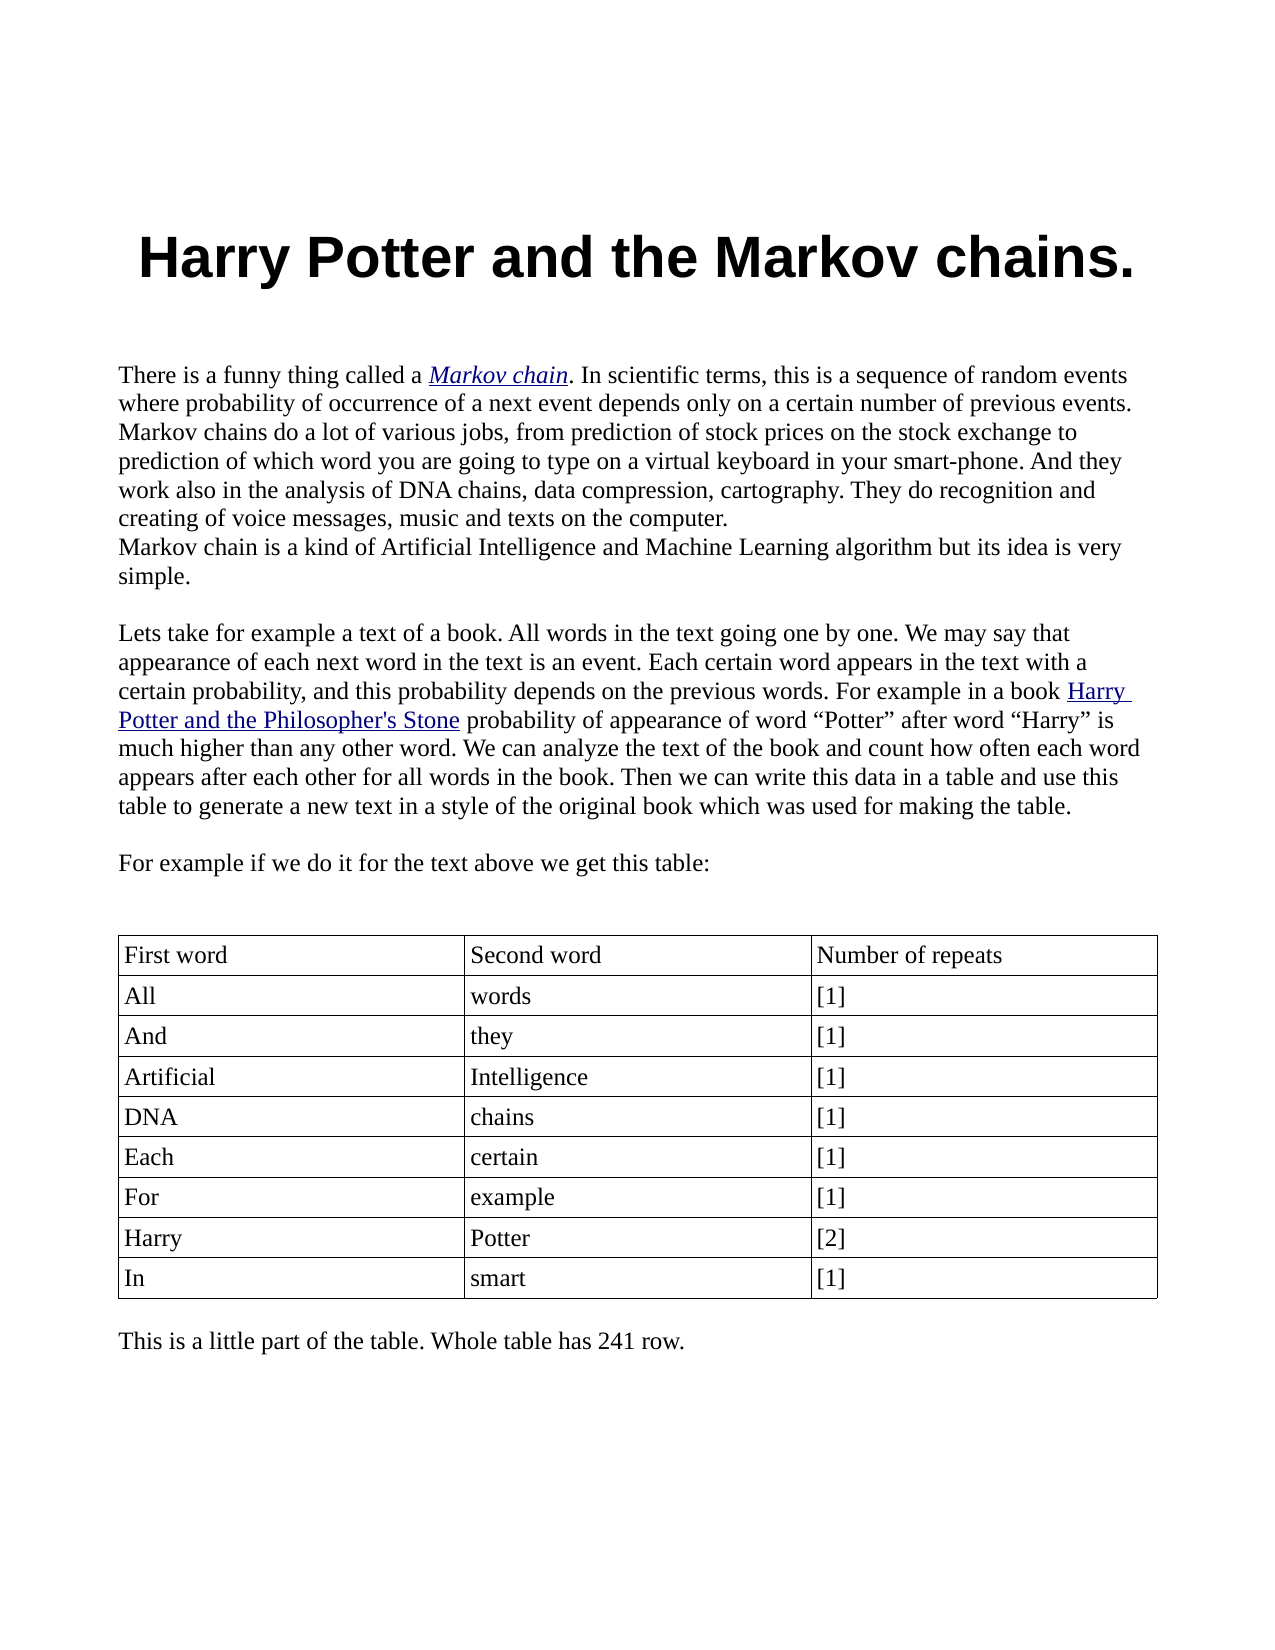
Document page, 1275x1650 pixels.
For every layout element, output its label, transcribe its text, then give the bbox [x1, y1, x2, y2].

table_header Second word [465, 936, 811, 975]
table_cell chains [465, 1097, 811, 1136]
title Harry Potter and the Markov chains. [118, 223, 1157, 290]
table_cell words [465, 976, 811, 1015]
table_cell DNA [119, 1097, 464, 1136]
text Lets take for example a text of a book. All words in the text going one by one. We may say that appearance of each next word in the text is an event. Each certain word appears in the text with a certain probability, and this probability depends on the previous words. For example in a book Harry Potter and the Philosopher's Stone probability of appearance of word “Potter” after word “Harry” is much higher than any other word. We can analyze the text of the book and count how often each word appears after each other for all words in the book. Then we can write this data in a table and use this table to generate a new text in a style of the original book which was used for making the table. [118, 618, 1157, 820]
table_cell Artificial [119, 1057, 464, 1096]
text For example if we do it for the text above we get this table: [118, 848, 1157, 877]
text Markov chain is a kind of Artificial Intelligence and Machine Learning algorithm but its idea is very simple. [118, 532, 1157, 590]
text There is a funny thing called a Markov chain. In scientific terms, this is a sequence of random events where probability of occurrence of a next event depends only on a certain number of previous events. Markov chains do a lot of various jobs, from prediction of stock prices on the stock exchange to prediction of which word you are going to type on a virtual keyboard in your smart-phone. And they work also in the analysis of DNA chains, data compression, cartography. They do recognition and creating of voice messages, music and texts on the computer. [118, 360, 1157, 532]
text This is a little part of the table. Whole table has 241 row. [118, 1326, 1157, 1355]
table_cell [1] [812, 1097, 1157, 1136]
table_header Number of repeats [812, 936, 1157, 975]
table_cell smart [465, 1258, 811, 1298]
table_header First word [119, 936, 464, 975]
table_cell [1] [812, 976, 1157, 1015]
table_cell Potter [465, 1218, 811, 1257]
table_cell [1] [812, 1016, 1157, 1056]
table_cell [1] [812, 1178, 1157, 1217]
table_cell And [119, 1016, 464, 1056]
table_cell [1] [812, 1258, 1157, 1298]
table_cell [2] [812, 1218, 1157, 1257]
table_cell All [119, 976, 464, 1015]
table_cell [1] [812, 1137, 1157, 1177]
table_cell Each [119, 1137, 464, 1177]
table_cell example [465, 1178, 811, 1217]
table_cell For [119, 1178, 464, 1217]
table_cell they [465, 1016, 811, 1056]
table_cell Intelligence [465, 1057, 811, 1096]
table_cell Harry [119, 1218, 464, 1257]
table_cell In [119, 1258, 464, 1298]
table_cell [1] [812, 1057, 1157, 1096]
table_cell certain [465, 1137, 811, 1177]
